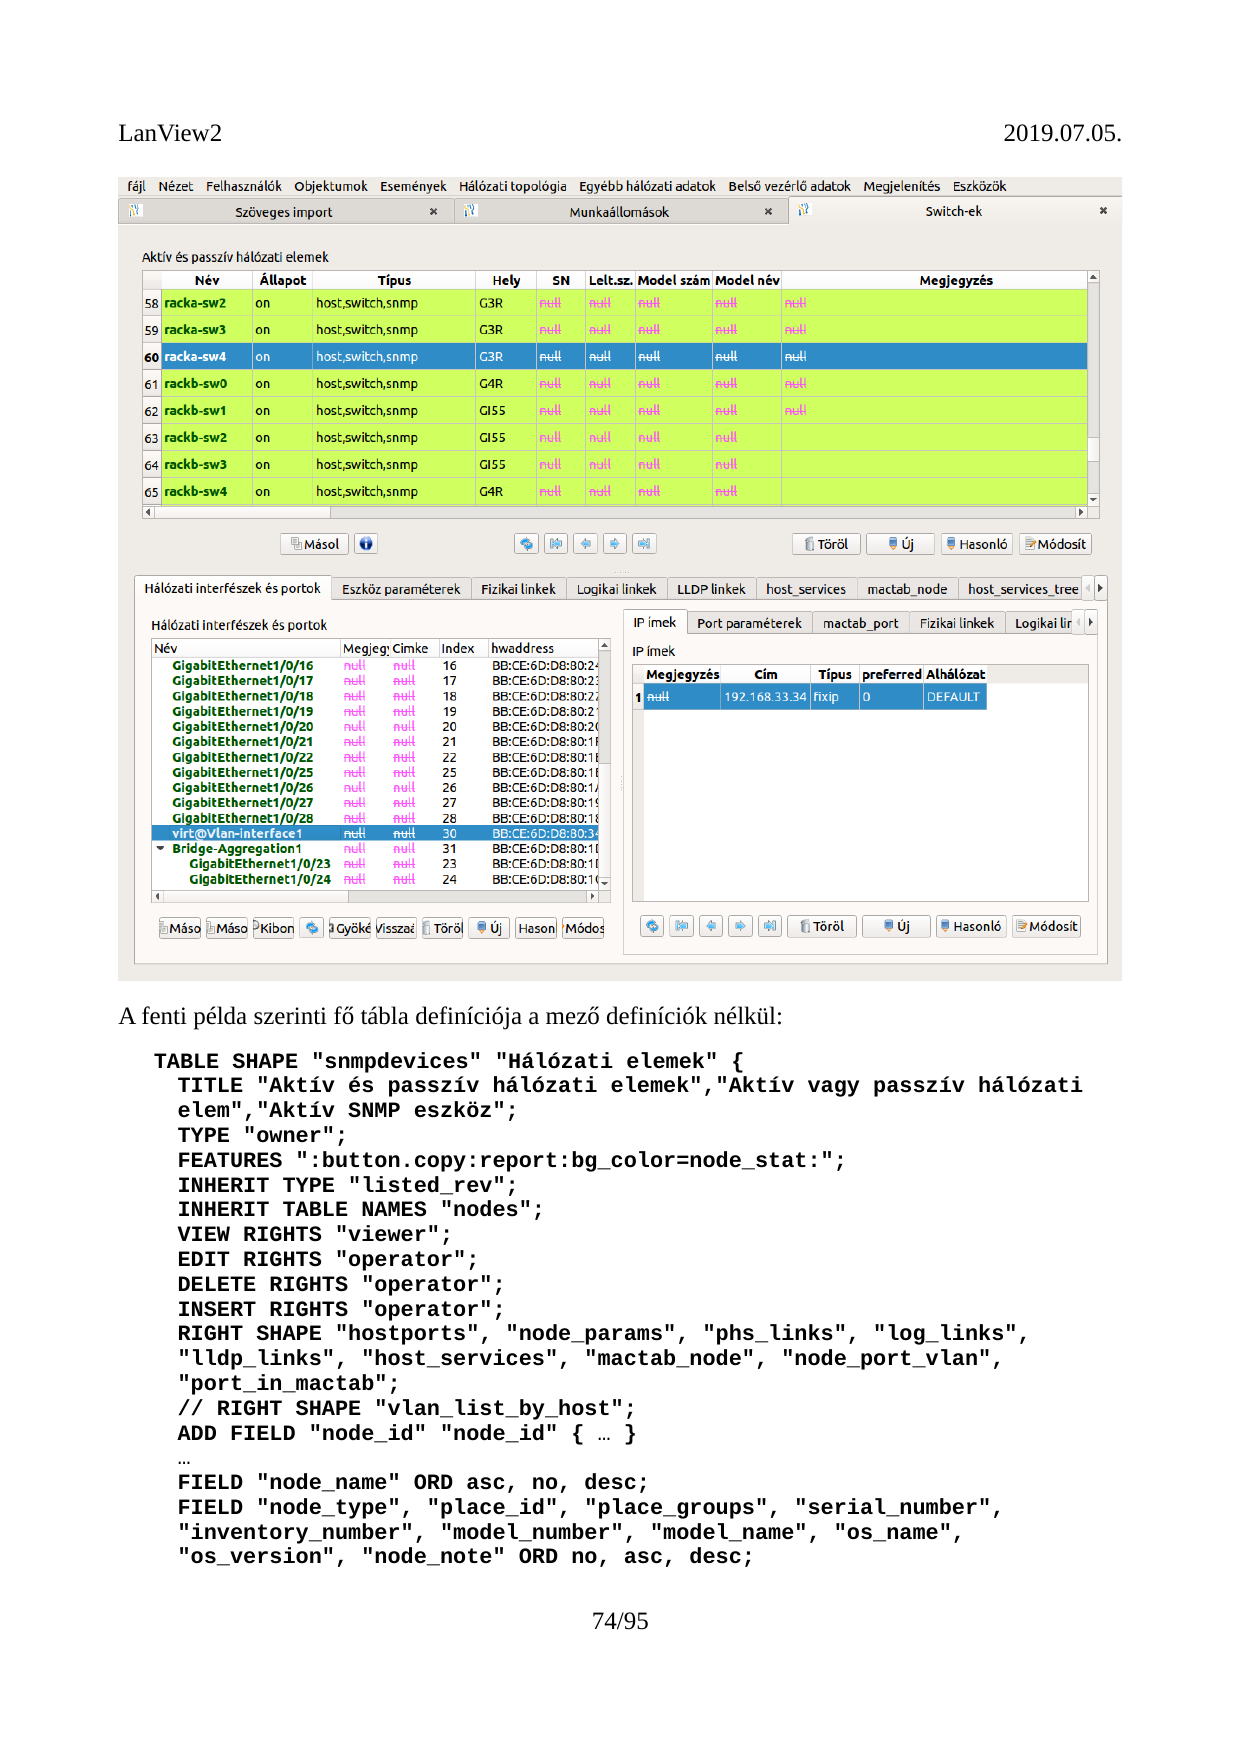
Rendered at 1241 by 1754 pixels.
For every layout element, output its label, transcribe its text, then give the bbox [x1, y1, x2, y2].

text FIELD "node_name" ORD asc, no, desc; [177, 1471, 1122, 1496]
text TABLE SHAPE "snmpdevices" "Hálózati elemek" { [153, 1050, 1122, 1075]
text INHERIT TYPE "listed_rev"; [177, 1174, 1122, 1199]
text EDIT RIGHTS "operator"; [177, 1248, 1122, 1273]
text FIELD "node_type", "place_id", "place_groups", "serial_number", "inventory_number", "model_number", "model_name", "os_name", "os_version", "node_note" ORD no, asc, desc; [177, 1496, 1122, 1571]
text … [177, 1447, 1122, 1471]
text TITLE "Aktív és passzív hálózati elemek","Aktív vagy passzív hálózati elem","Aktív SNMP eszköz"; [177, 1075, 1122, 1124]
picture [118, 177, 1123, 981]
text INSERT RIGHTS "operator"; [177, 1298, 1122, 1323]
text TYPE "owner"; [177, 1124, 1122, 1149]
text VIEW RIGHTS "viewer"; [177, 1223, 1122, 1248]
text RIGHT SHAPE "hostports", "node_params", "phs_links", "log_links", "lldp_links", "host_services", "mactab_node", "node_port_vlan", "port_in_mactab"; [177, 1323, 1122, 1397]
text INHERIT TABLE NAMES "nodes"; [177, 1199, 1122, 1223]
text ADD FIELD "node_id" "node_id" { … } [177, 1422, 1122, 1447]
text // RIGHT SHAPE "vlan_list_by_host"; [177, 1397, 1122, 1422]
text FEATURES ":button.copy:report:bg_color=node_stat:"; [177, 1149, 1122, 1174]
text DELETE RIGHTS "operator"; [177, 1273, 1122, 1298]
text A fenti példa szerinti fő tábla definíciója a mező definíciók nélkül: [118, 1001, 1122, 1029]
